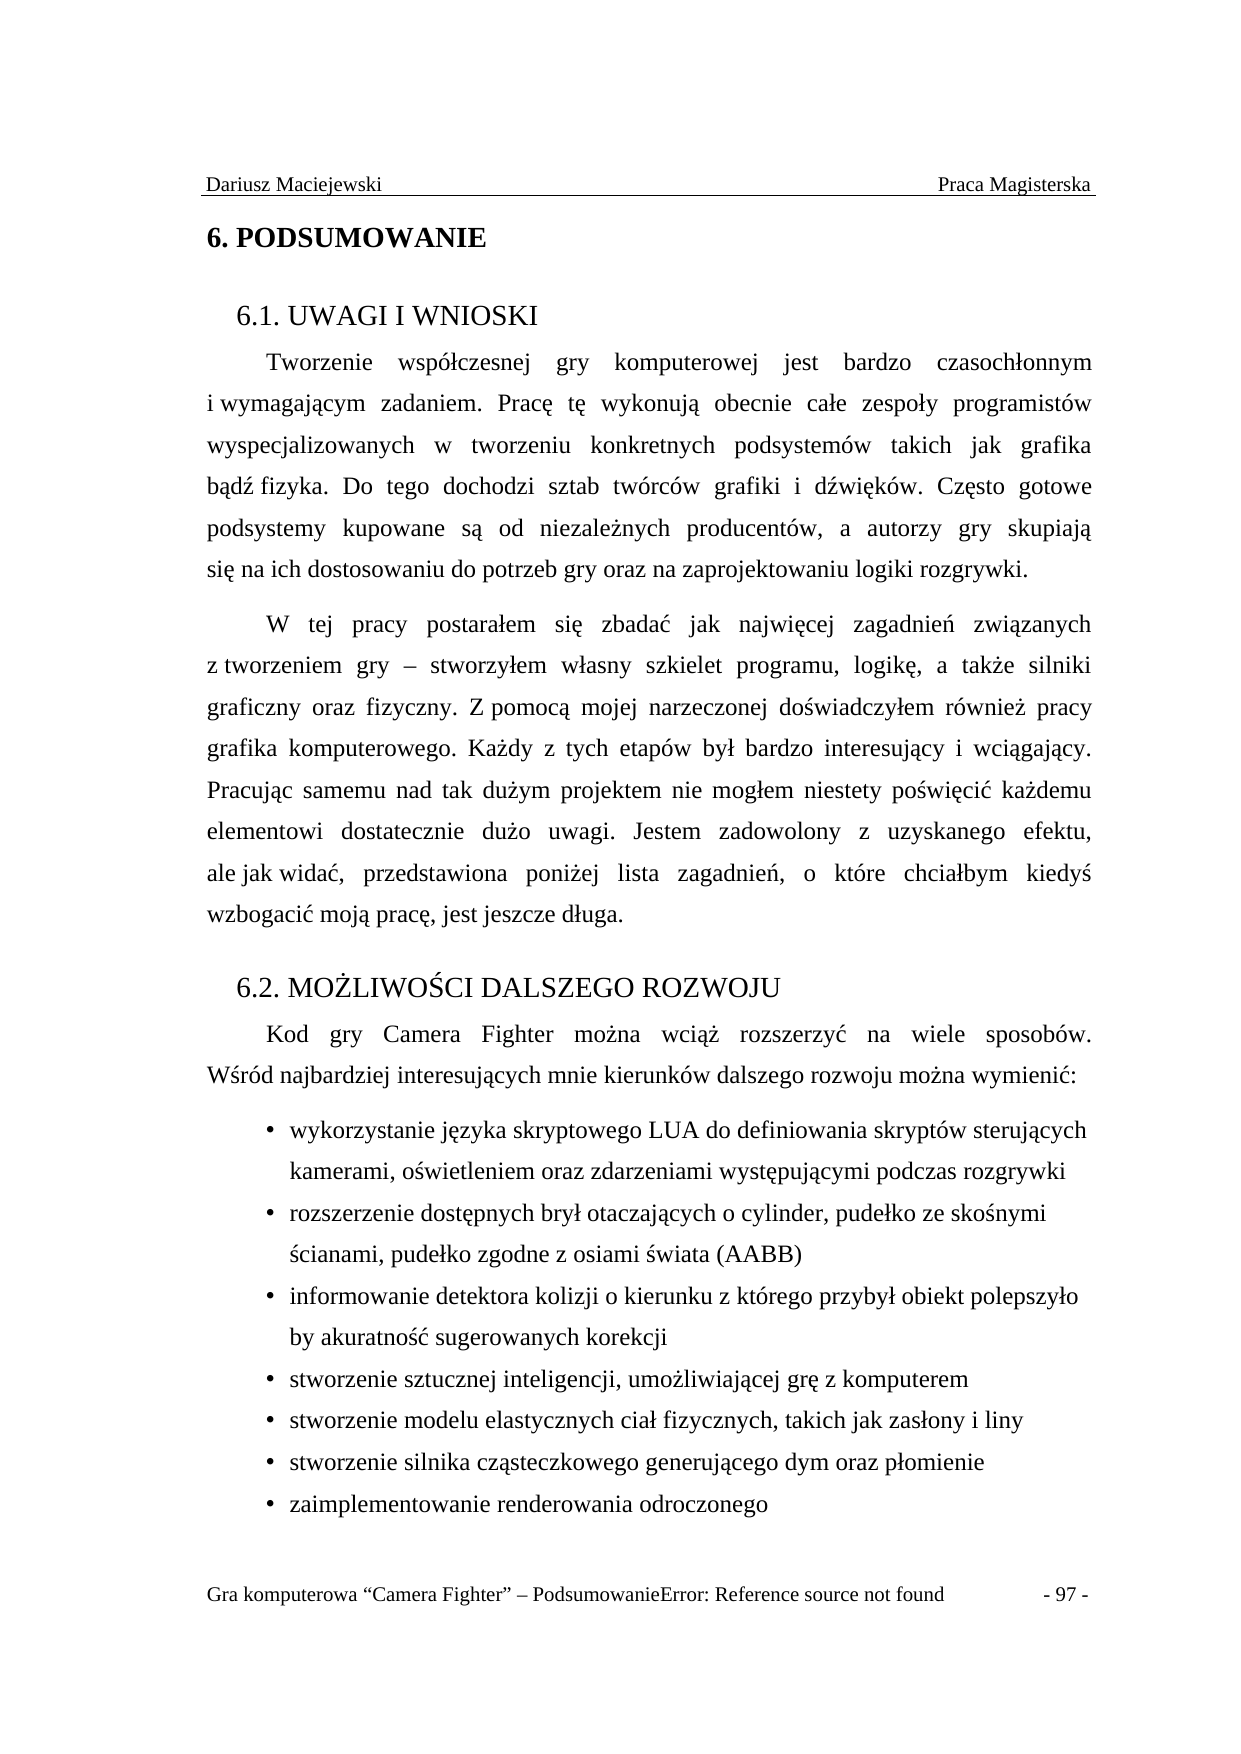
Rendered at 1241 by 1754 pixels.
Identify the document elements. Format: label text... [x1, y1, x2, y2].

list informowanie detektora kolizji o kierunku z którego przybył obiekt polepszyło by akuratność sugerowanych korekcji [266, 1282, 1092, 1351]
subtitle Możliwości dalszego rozwoju [207, 972, 1092, 1004]
text W tej pracy postarałem się zbadać jak najwięcej zagadnień związanych z tworzeniem gry – stworzyłem własny szkielet programu, logikę, a także silniki graficzny oraz fizyczny. Z pomocą mojej narzeczonej doświadczyłem również pracy grafika komputerowego. Każdy z tych etapów był bardzo interesujący i wciągający. Pracując samemu nad tak dużym projektem nie mogłem niestety poświęcić każdemu elementowi dostatecznie dużo uwagi. Jestem zadowolony z uzyskanego efektu, ale jak widać, przedstawiona poniżej lista zagadnień, o które chciałbym kiedyś wzbogacić moją pracę, jest jeszcze długa. [207, 610, 1092, 928]
list stworzenie silnika cząsteczkowego generującego dym oraz płomienie [266, 1448, 1092, 1476]
list stworzenie sztucznej inteligencji, umożliwiającej grę z komputerem [266, 1365, 1092, 1393]
list wykorzystanie języka skryptowego LUA do definiowania skryptów sterujących kamerami, oświetleniem oraz zdarzeniami występującymi podczas rozgrywki [266, 1116, 1092, 1185]
list zaimplementowanie renderowania odroczonego [266, 1490, 1092, 1517]
list rozszerzenie dostępnych brył otaczających o cylinder, pudełko ze skośnymi ścianami, pudełko zgodne z osiami świata (AABB) [266, 1199, 1092, 1268]
text Tworzenie współczesnej gry komputerowej jest bardzo czasochłonnym i wymagającym zadaniem. Pracę tę wykonują obecnie całe zespoły programistów wyspecjalizowanych w tworzeniu konkretnych podsystemów takich jak grafika bądź fizyka. Do tego dochodzi sztab twórców grafiki i dźwięków. Często gotowe podsystemy kupowane są od niezależnych producentów, a autorzy gry skupiają się na ich dostosowaniu do potrzeb gry oraz na zaprojektowaniu logiki rozgrywki. [207, 348, 1092, 583]
list stworzenie modelu elastycznych ciał fizycznych, takich jak zasłony i liny [266, 1407, 1092, 1434]
subtitle Podsumowanie [207, 221, 1092, 254]
subtitle Uwagi i wnioski [207, 299, 1092, 332]
text Kod gry Camera Fighter można wciąż rozszerzyć na wiele sposobów. Wśród najbardziej interesujących mnie kierunków dalszego rozwoju można wymienić: [207, 1020, 1092, 1089]
